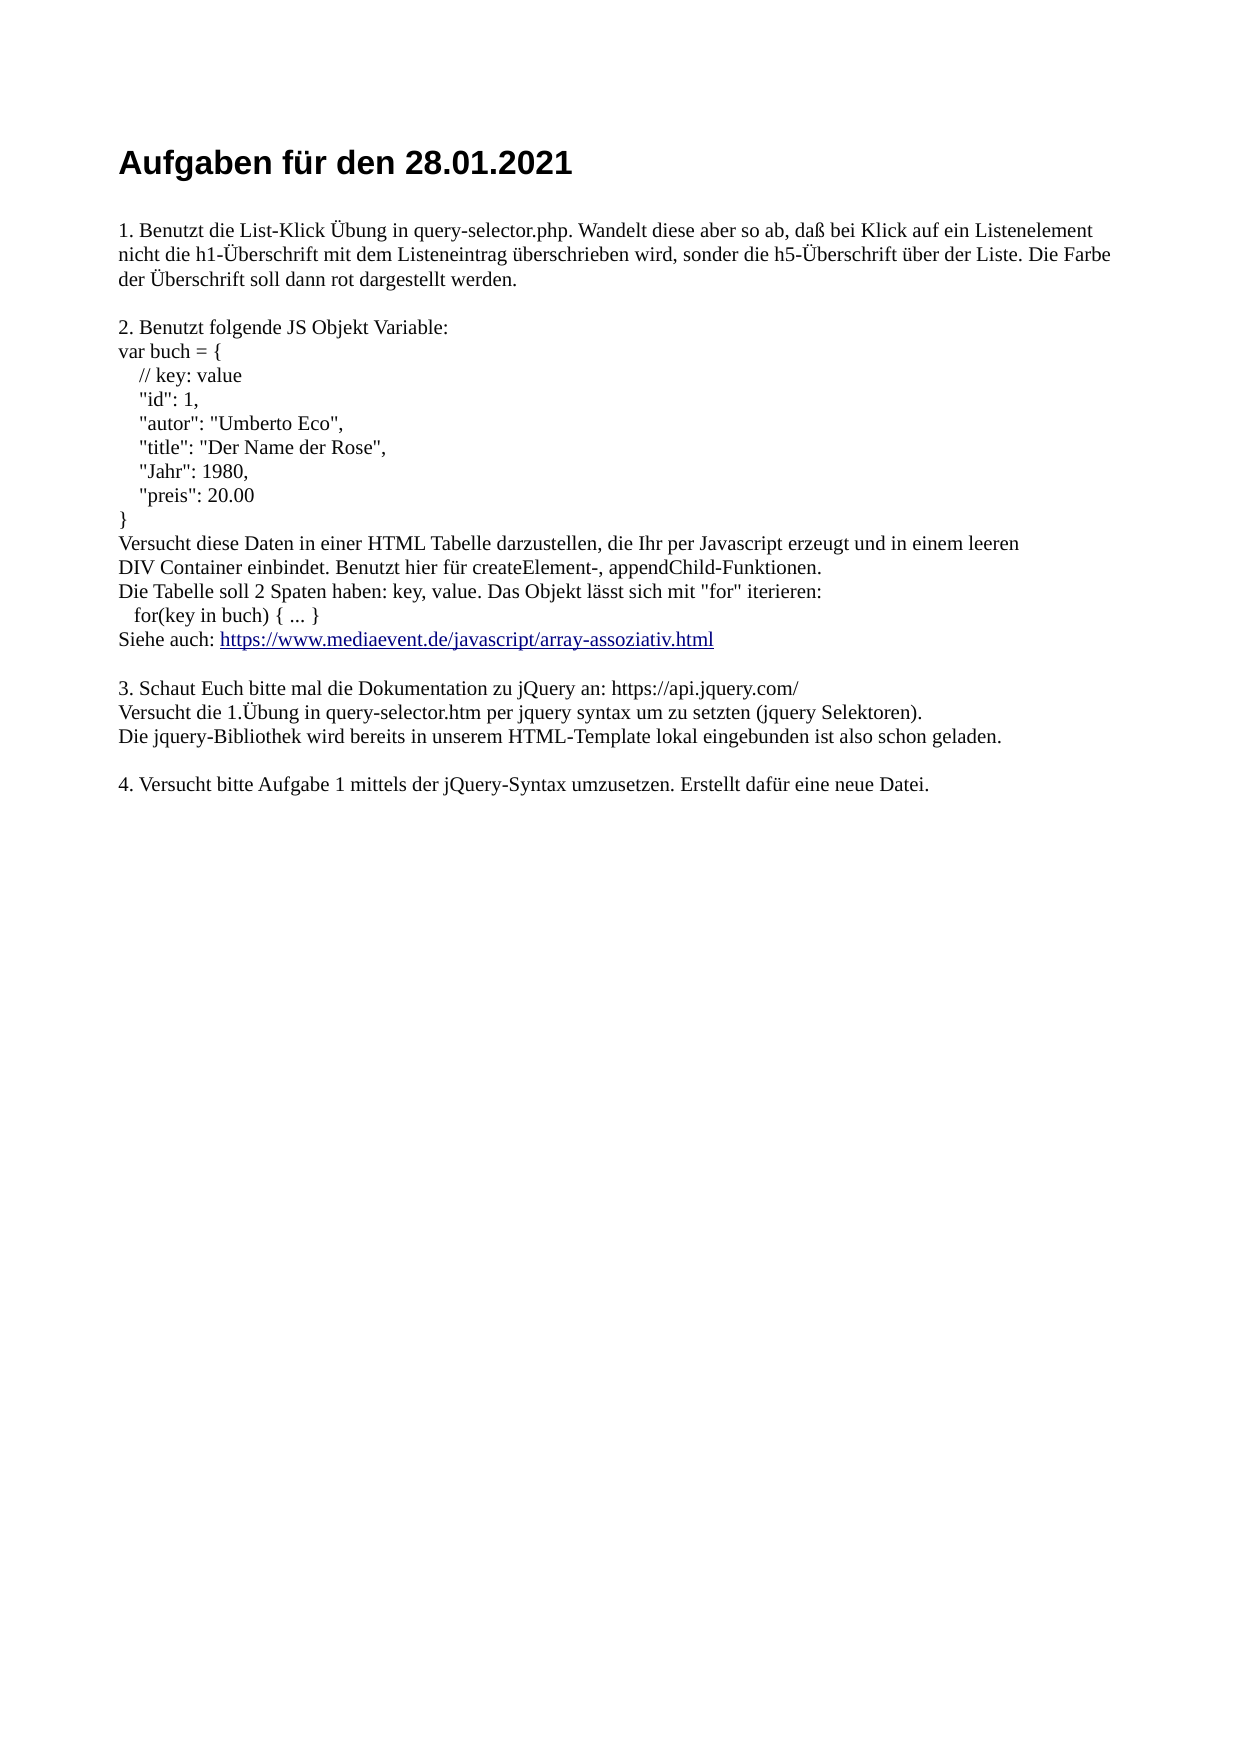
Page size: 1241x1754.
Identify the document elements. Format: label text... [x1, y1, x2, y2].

text 4. Versucht bitte Aufgabe 1 mittels der jQuery-Syntax umzusetzen. Erstellt dafür eine neue Datei. [118, 772, 1122, 796]
text 1. Benutzt die List-Klick Übung in query-selector.php. Wandelt diese aber so ab, daß bei Klick auf ein Listenelement nicht die h1-Überschrift mit dem Listeneintrag überschrieben wird, sonder die h5-Überschrift über der Liste. Die Farbe der Überschrift soll dann rot dargestellt werden. [118, 218, 1122, 291]
text var buch = { [118, 339, 1122, 363]
text for(key in buch) { ... } [118, 603, 1122, 627]
text "Jahr": 1980, [118, 459, 1122, 483]
text 2. Benutzt folgende JS Objekt Variable: [118, 314, 1122, 339]
text Siehe auch: https://www.mediaevent.de/javascript/array-assoziativ.html [118, 627, 1122, 651]
text "preis": 20.00 [118, 483, 1122, 507]
text // key: value [118, 363, 1122, 387]
text Versucht die 1.Übung in query-selector.htm per jquery syntax um zu setzten (jquery Selektoren). [118, 699, 1122, 724]
subtitle Aufgaben für den 28.01.2021 [118, 143, 1122, 182]
text } [118, 507, 1122, 531]
text Die Tabelle soll 2 Spaten haben: key, value. Das Objekt lässt sich mit "for" iterieren: [118, 579, 1122, 603]
text Die jquery-Bibliothek wird bereits in unserem HTML-Template lokal eingebunden ist also schon geladen. [118, 724, 1122, 748]
text "id": 1, [118, 387, 1122, 411]
text "autor": "Umberto Eco", [118, 411, 1122, 435]
text DIV Container einbindet. Benutzt hier für createElement-, appendChild-Funktionen. [118, 555, 1122, 579]
text Versucht diese Daten in einer HTML Tabelle darzustellen, die Ihr per Javascript erzeugt und in einem leeren [118, 531, 1122, 555]
text 3. Schaut Euch bitte mal die Dokumentation zu jQuery an: https://api.jquery.com/ [118, 676, 1122, 699]
text "title": "Der Name der Rose", [118, 435, 1122, 459]
